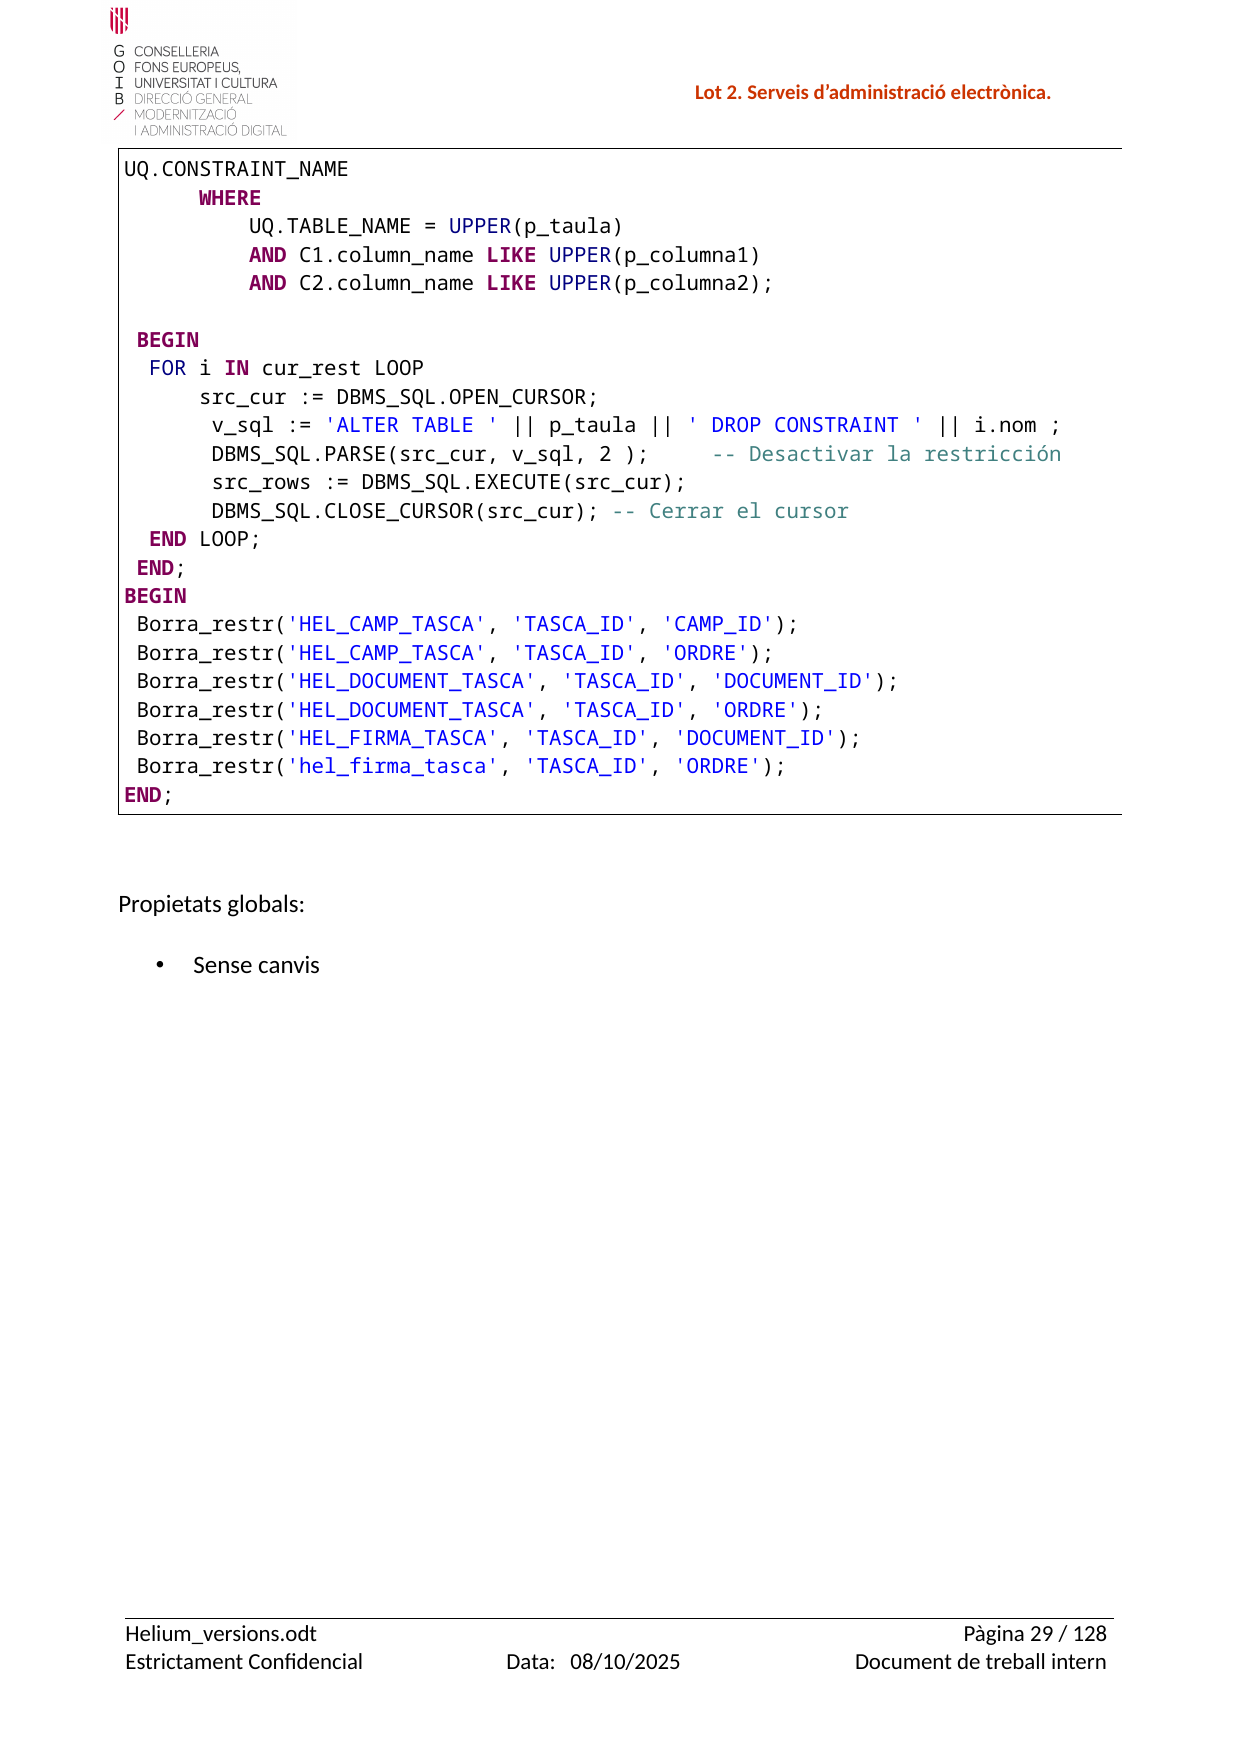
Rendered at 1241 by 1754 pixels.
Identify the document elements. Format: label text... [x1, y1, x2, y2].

picture [100, 0, 297, 144]
list Sense canvis [156, 949, 1122, 980]
text Propietats globals: [118, 888, 1122, 919]
table_header UQ.CONSTRAINT_NAME WHERE UQ.TABLE_NAME = UPPER(p_taula) AND C1.column_name LIKE UPPER(p_columna1) AND C2.column_name LIKE UPPER(p_columna2); BEGIN FOR i IN cur_rest LOOP src_cur := DBMS_SQL.OPEN_CURSOR; v_sql := 'ALTER TABLE ' || p_taula || ' DROP CONSTRAINT ' || i.nom ; DBMS_SQL.PARSE(src_cur, v_sql, 2 ); -- Desactivar la restricción src_rows := DBMS_SQL.EXECUTE(src_cur); DBMS_SQL.CLOSE_CURSOR(src_cur); -- Cerrar el cursor END LOOP; END; BEGIN Borra_restr('HEL_CAMP_TASCA', 'TASCA_ID', 'CAMP_ID'); Borra_restr('HEL_CAMP_TASCA', 'TASCA_ID', 'ORDRE'); Borra_restr('HEL_DOCUMENT_TASCA', 'TASCA_ID', 'DOCUMENT_ID'); Borra_restr('HEL_DOCUMENT_TASCA', 'TASCA_ID', 'ORDRE'); Borra_restr('HEL_FIRMA_TASCA', 'TASCA_ID', 'DOCUMENT_ID'); Borra_restr('hel_firma_tasca', 'TASCA_ID', 'ORDRE'); END; [119, 149, 1122, 814]
